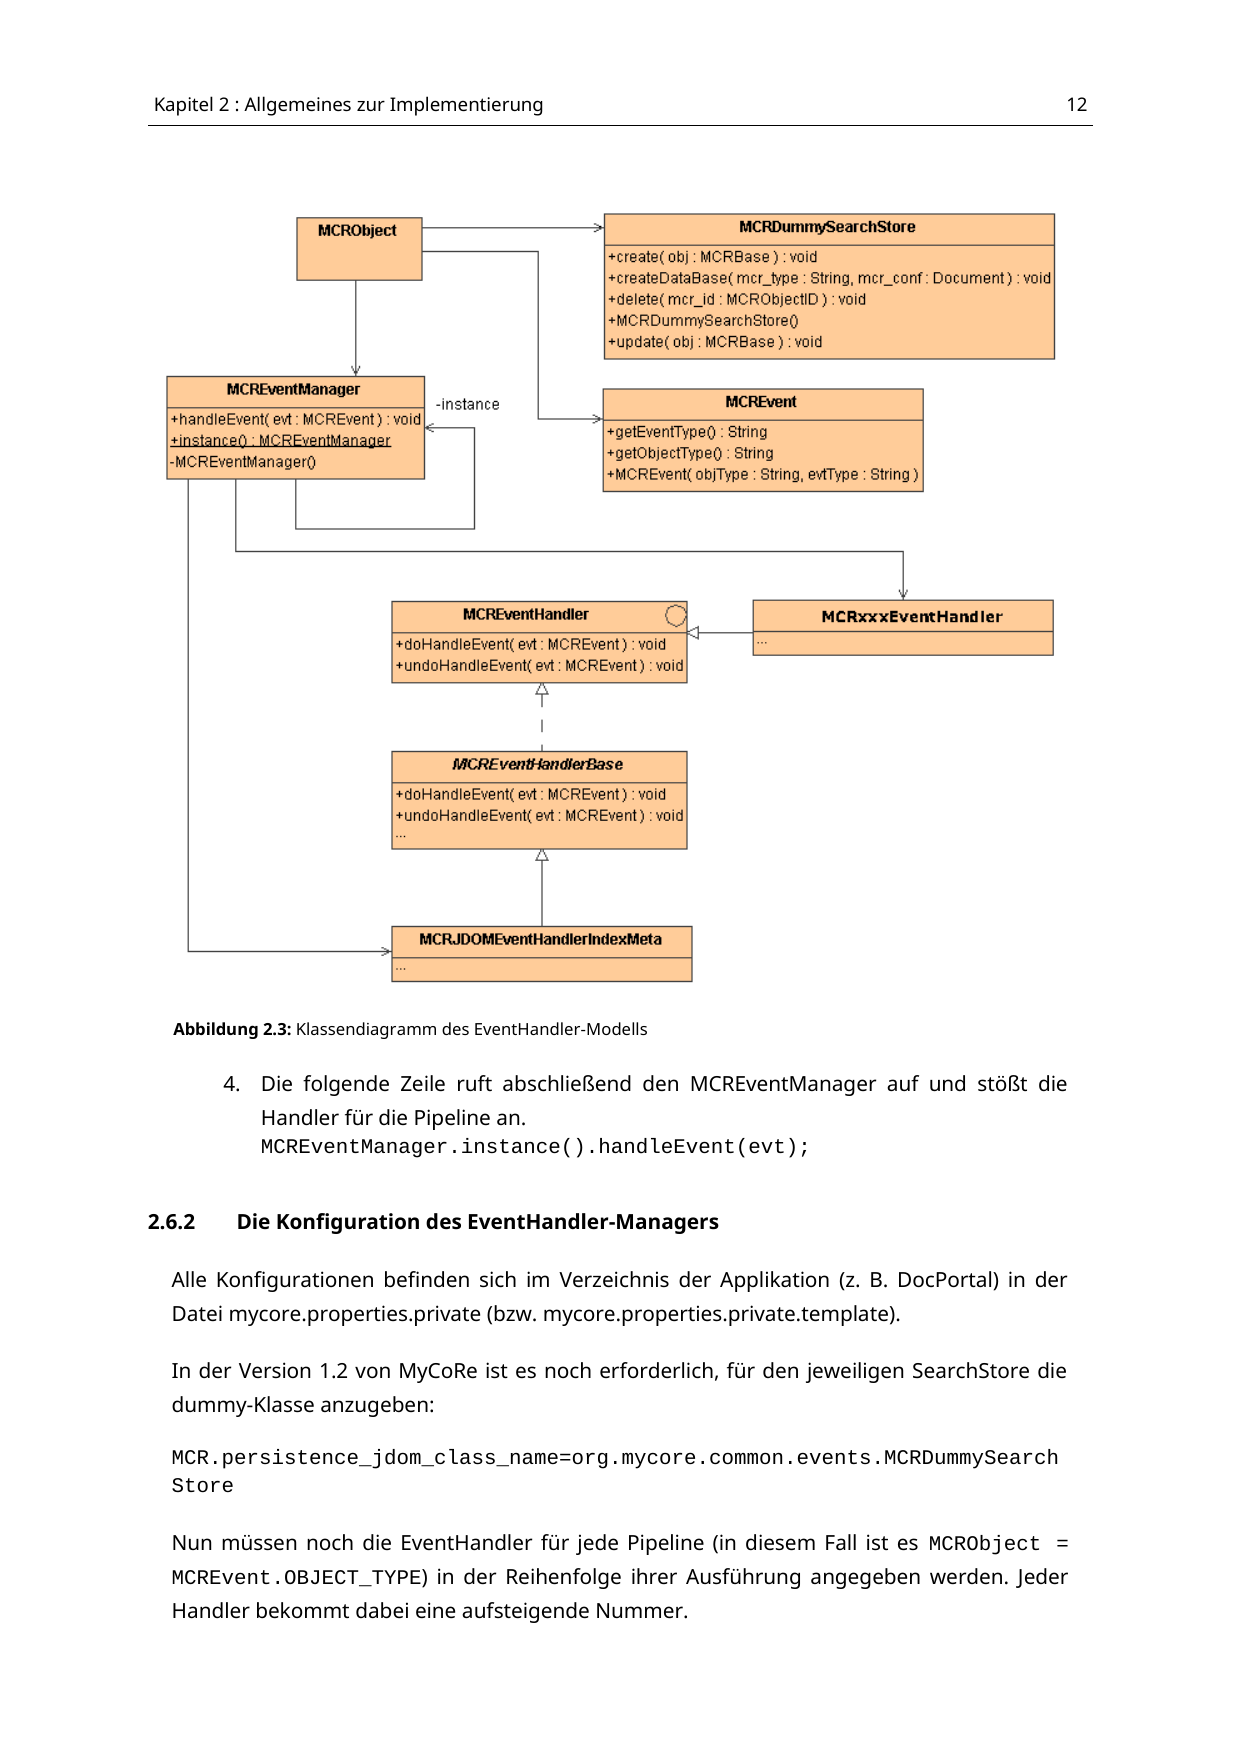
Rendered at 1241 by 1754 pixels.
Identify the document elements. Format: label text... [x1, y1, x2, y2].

subtitle Die Konfiguration des EventHandler-Managers [148, 1207, 1092, 1236]
text Alle Konfigurationen befinden sich im Verzeichnis der Applikation (z. B. DocPortal) in der Datei mycore.properties.private (bzw. mycore.properties.private.template). [171, 1265, 1069, 1327]
list Die folgende Zeile ruft abschließend den MCREventManager auf und stößt die Handler für die Pipeline an. MCREventManager.instance().handleEvent(evt); [185, 1040, 1069, 1160]
picture [149, 171, 1079, 1001]
list Abbildung 2.3: Klassendiagramm des EventHandler-Modells [173, 1001, 1071, 1040]
text Nun müssen noch die EventHandler für jede Pipeline (in diesem Fall ist es MCRObject = MCREvent.OBJECT_TYPE) in der Reihenfolge ihrer Ausführung angegeben werden. Jeder Handler bekommt dabei eine aufsteigende Nummer. [171, 1528, 1069, 1625]
list [185, 148, 1069, 171]
text MCR.persistence_jdom_class_name=org.mycore.common.events.MCRDummySearchStore [171, 1447, 1069, 1499]
list [1071, 171, 1094, 1040]
text In der Version 1.2 von MyCoRe ist es noch erforderlich, für den jeweiligen SearchStore die dummy-Klasse anzugeben: [171, 1356, 1069, 1418]
